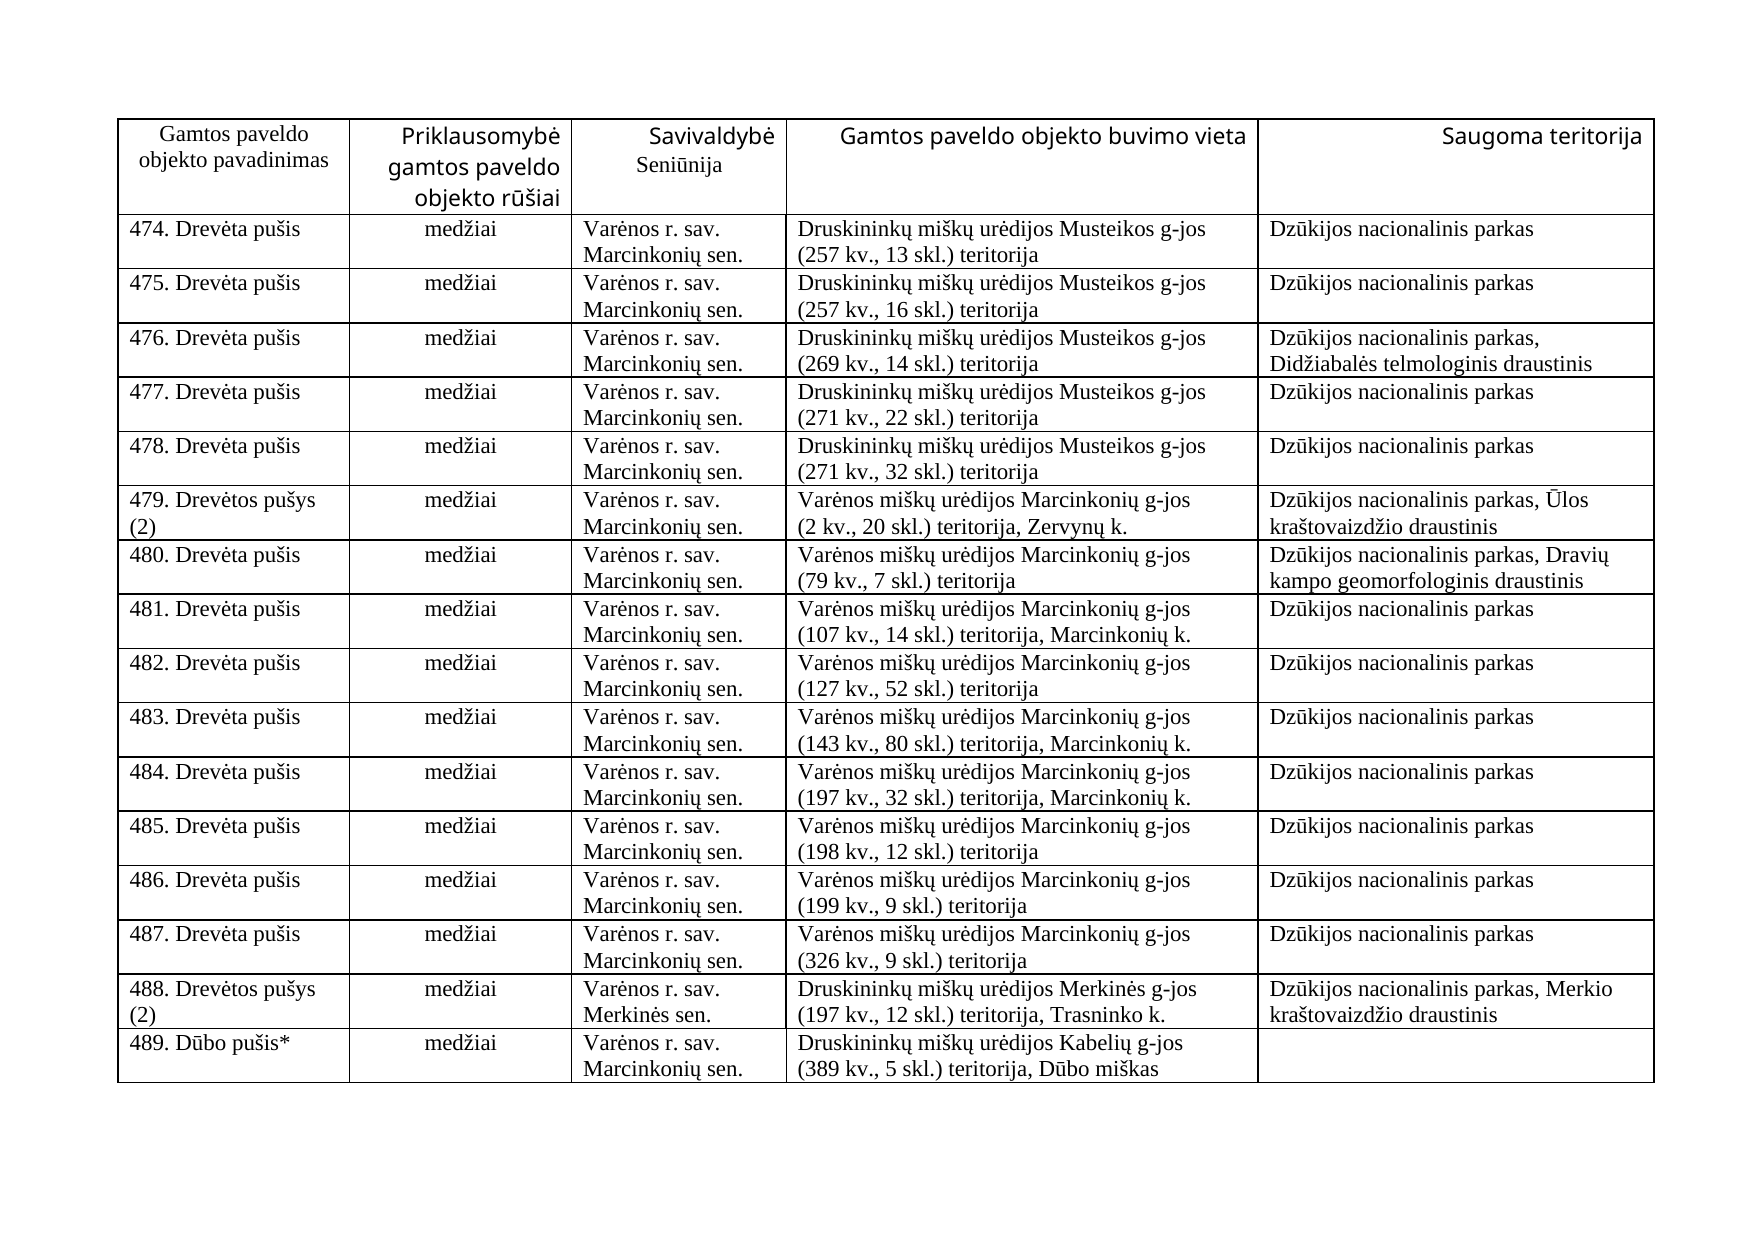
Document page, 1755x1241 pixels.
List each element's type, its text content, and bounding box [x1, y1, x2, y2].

table_cell Varėnos r. sav. Marcinkonių sen. [572, 215, 785, 268]
table_cell medžiai [350, 649, 571, 702]
table_cell 482. Drevėta pušis [119, 649, 349, 702]
table_cell Druskininkų miškų urėdijos Merkinės g-jos (197 kv., 12 skl.) teritorija, Trasninko k. [787, 975, 1257, 1027]
table_header Gamtos paveldo objekto buvimo vieta [787, 120, 1257, 213]
table_cell 480. Drevėta pušis [119, 541, 349, 593]
table_cell 484. Drevėta pušis [119, 758, 349, 810]
table_cell Varėnos r. sav. Marcinkonių sen. [572, 595, 785, 648]
table_cell Varėnos miškų urėdijos Marcinkonių g-jos (199 kv., 9 skl.) teritorija [787, 866, 1257, 919]
table_cell Dzūkijos nacionalinis parkas, Didžiabalės telmologinis draustinis [1259, 324, 1653, 376]
table_cell 481. Drevėta pušis [119, 595, 349, 648]
table_cell medžiai [350, 541, 571, 593]
table_cell Druskininkų miškų urėdijos Kabelių g-jos (389 kv., 5 skl.) teritorija, Dūbo miškas [787, 1029, 1257, 1082]
table_cell Varėnos miškų urėdijos Marcinkonių g-jos (143 kv., 80 skl.) teritorija, Marcinkonių k. [787, 703, 1257, 756]
table_cell 474. Drevėta pušis [119, 215, 349, 268]
table_cell Varėnos r. sav. Marcinkonių sen. [572, 486, 785, 539]
table_header Priklausomybė gamtos paveldo objekto rūšiai [350, 120, 571, 213]
table_cell Varėnos r. sav. Marcinkonių sen. [572, 324, 785, 376]
table_cell Dzūkijos nacionalinis parkas [1259, 866, 1653, 919]
table_cell medžiai [350, 975, 571, 1027]
table_cell 487. Drevėta pušis [119, 921, 349, 973]
table_cell Dzūkijos nacionalinis parkas, Ūlos kraštovaizdžio draustinis [1259, 486, 1653, 539]
table_cell Varėnos r. sav. Merkinės sen. [572, 975, 785, 1027]
table_cell Dzūkijos nacionalinis parkas [1259, 595, 1653, 648]
table_cell Dzūkijos nacionalinis parkas [1259, 378, 1653, 431]
table_cell 488. Drevėtos pušys (2) [119, 975, 349, 1027]
table_cell medžiai [350, 432, 571, 485]
table_cell Druskininkų miškų urėdijos Musteikos g-jos (271 kv., 32 skl.) teritorija [787, 432, 1257, 485]
table_cell medžiai [350, 595, 571, 648]
table_cell Dzūkijos nacionalinis parkas [1259, 921, 1653, 973]
table_cell [1259, 1029, 1653, 1082]
table_header Savivaldybė Seniūnija [572, 120, 786, 213]
table_cell 485. Drevėta pušis [119, 812, 349, 865]
table_cell 475. Drevėta pušis [119, 269, 349, 322]
table_cell Varėnos miškų urėdijos Marcinkonių g-jos (197 kv., 32 skl.) teritorija, Marcinkonių k. [787, 758, 1257, 810]
table_cell Varėnos miškų urėdijos Marcinkonių g-jos (79 kv., 7 skl.) teritorija [787, 541, 1257, 593]
table_cell medžiai [350, 324, 571, 376]
table_cell Varėnos r. sav. Marcinkonių sen. [572, 921, 785, 973]
table_cell Varėnos r. sav. Marcinkonių sen. [572, 758, 785, 810]
table_cell Dzūkijos nacionalinis parkas [1259, 432, 1653, 485]
table_cell Varėnos r. sav. Marcinkonių sen. [572, 378, 785, 431]
table_cell Dzūkijos nacionalinis parkas, Dravių kampo geomorfologinis draustinis [1259, 541, 1653, 593]
table_cell medžiai [350, 812, 571, 865]
table_cell Varėnos r. sav. Marcinkonių sen. [572, 541, 785, 593]
table_cell Varėnos miškų urėdijos Marcinkonių g-jos (198 kv., 12 skl.) teritorija [787, 812, 1257, 865]
table_cell Varėnos r. sav. Marcinkonių sen. [572, 432, 785, 485]
table_cell Varėnos r. sav. Marcinkonių sen. [572, 866, 785, 919]
table_cell medžiai [350, 758, 571, 810]
table_cell 483. Drevėta pušis [119, 703, 349, 756]
table_cell medžiai [350, 921, 571, 973]
table_cell medžiai [350, 703, 571, 756]
table_cell 489. Dūbo pušis* [119, 1029, 349, 1082]
table_cell 486. Drevėta pušis [119, 866, 349, 919]
table_cell Varėnos r. sav. Marcinkonių sen. [572, 269, 785, 322]
table_cell Varėnos r. sav. Marcinkonių sen. [572, 703, 785, 756]
table_header Saugoma teritorija [1259, 120, 1653, 213]
table_cell Dzūkijos nacionalinis parkas, Merkio kraštovaizdžio draustinis [1259, 975, 1653, 1027]
table_cell medžiai [350, 378, 571, 431]
table_cell Dzūkijos nacionalinis parkas [1259, 269, 1653, 322]
table_cell 479. Drevėtos pušys (2) [119, 486, 349, 539]
table_cell Varėnos miškų urėdijos Marcinkonių g-jos (127 kv., 52 skl.) teritorija [787, 649, 1257, 702]
table_cell Dzūkijos nacionalinis parkas [1259, 703, 1653, 756]
table_cell Varėnos r. sav. Marcinkonių sen. [572, 812, 785, 865]
table_cell medžiai [350, 269, 571, 322]
table_cell Varėnos miškų urėdijos Marcinkonių g-jos (2 kv., 20 skl.) teritorija, Zervynų k. [787, 486, 1257, 539]
table_cell Varėnos r. sav. Marcinkonių sen. [572, 1029, 786, 1082]
table_cell Druskininkų miškų urėdijos Musteikos g-jos (269 kv., 14 skl.) teritorija [787, 324, 1257, 376]
table_cell medžiai [350, 486, 571, 539]
table_cell 476. Drevėta pušis [119, 324, 349, 376]
table_cell Varėnos miškų urėdijos Marcinkonių g-jos (107 kv., 14 skl.) teritorija, Marcinkonių k. [787, 595, 1257, 648]
table_cell medžiai [350, 215, 571, 268]
table_cell Druskininkų miškų urėdijos Musteikos g-jos (257 kv., 16 skl.) teritorija [787, 269, 1257, 322]
table_cell Varėnos miškų urėdijos Marcinkonių g-jos (326 kv., 9 skl.) teritorija [787, 921, 1257, 973]
table_cell Varėnos r. sav. Marcinkonių sen. [572, 649, 785, 702]
table_cell Druskininkų miškų urėdijos Musteikos g-jos (271 kv., 22 skl.) teritorija [787, 378, 1257, 431]
table_cell Dzūkijos nacionalinis parkas [1259, 649, 1653, 702]
table_cell 478. Drevėta pušis [119, 432, 349, 485]
table_cell medžiai [350, 1029, 571, 1082]
table_cell Druskininkų miškų urėdijos Musteikos g-jos (257 kv., 13 skl.) teritorija [787, 215, 1257, 268]
table_cell 477. Drevėta pušis [119, 378, 349, 431]
table_cell Dzūkijos nacionalinis parkas [1259, 215, 1653, 268]
table_cell Dzūkijos nacionalinis parkas [1259, 812, 1653, 865]
table_header Gamtos paveldo objekto pavadinimas [119, 120, 349, 213]
table_cell Dzūkijos nacionalinis parkas [1259, 758, 1653, 810]
table_cell medžiai [350, 866, 571, 919]
